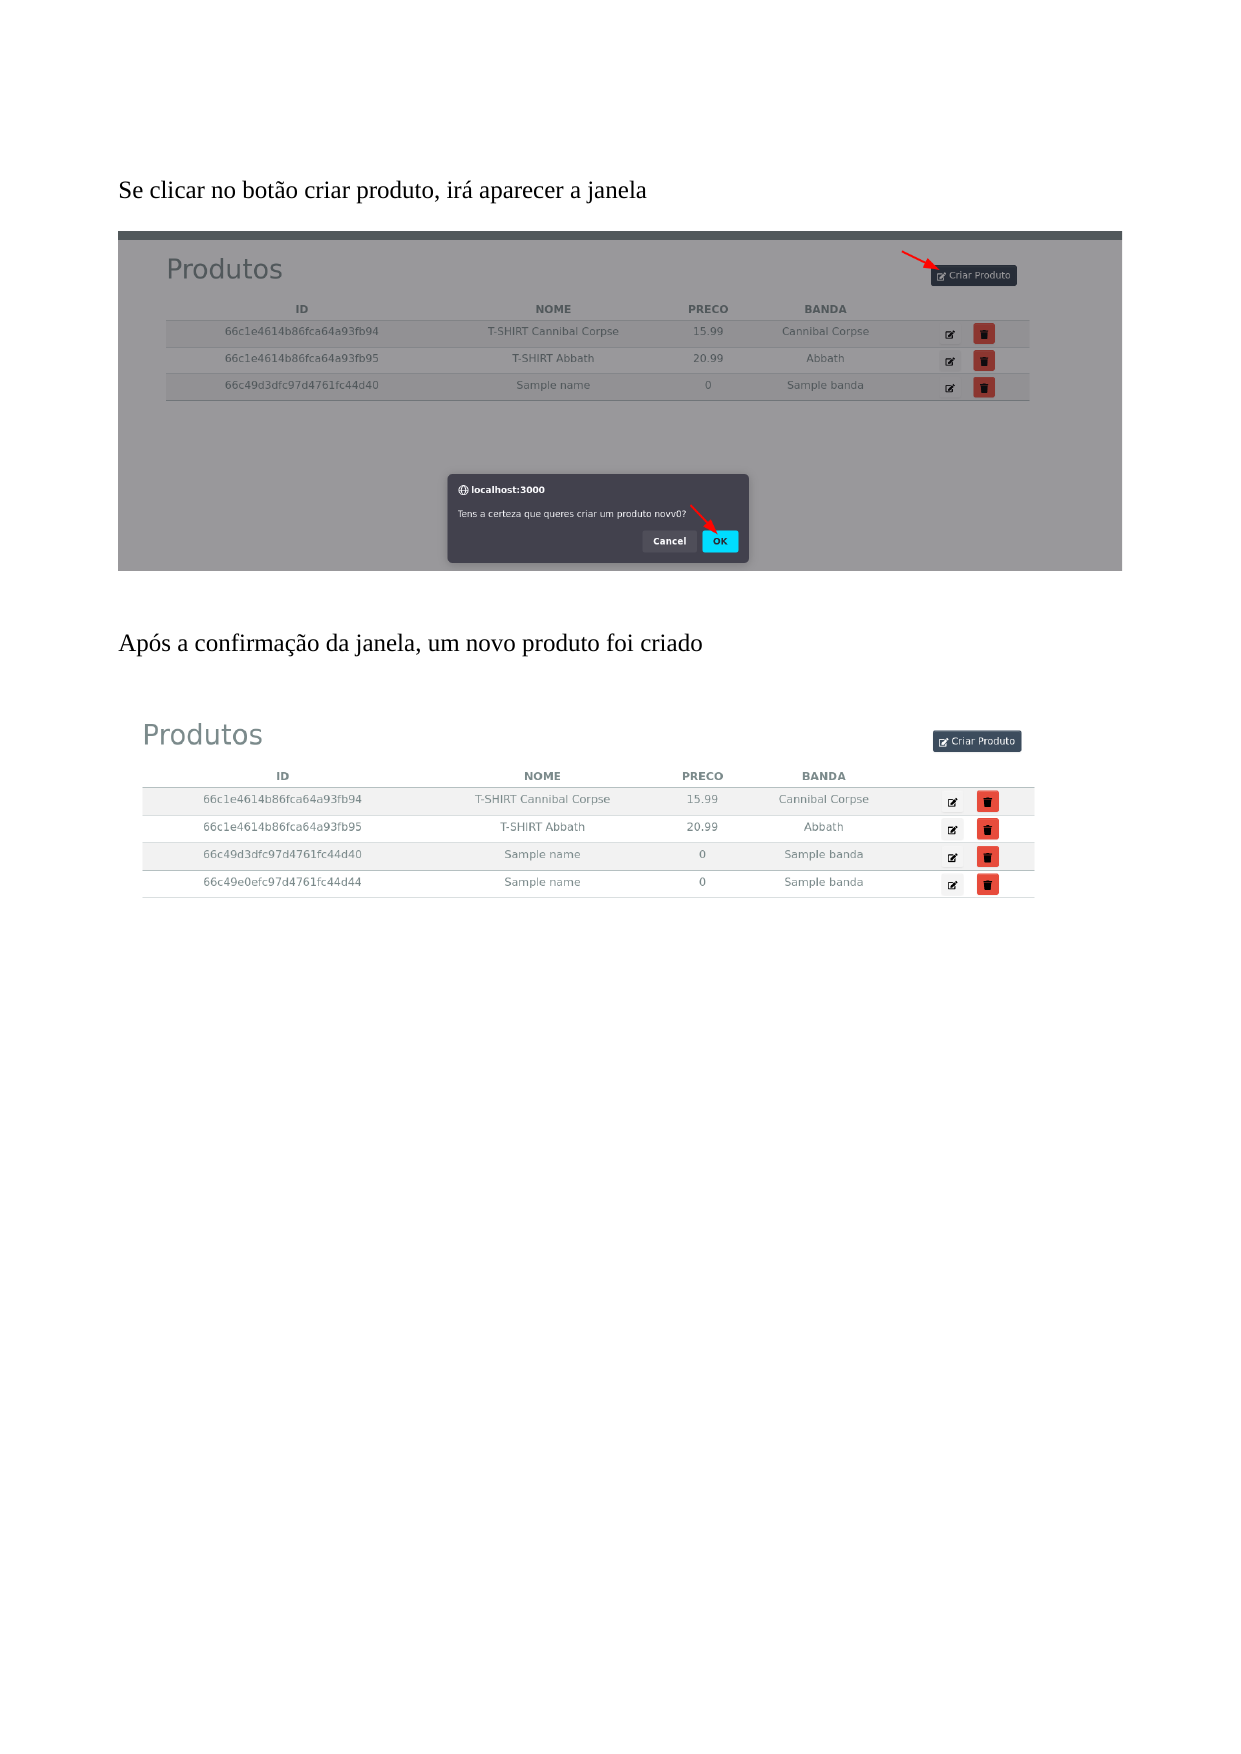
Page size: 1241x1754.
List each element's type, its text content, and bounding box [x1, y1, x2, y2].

text Se clicar no botão criar produto, irá aparecer a janela [118, 176, 1122, 204]
picture [118, 231, 1123, 571]
text Após a confirmação da janela, um novo produto foi criado [118, 628, 1122, 656]
picture [118, 713, 1123, 938]
